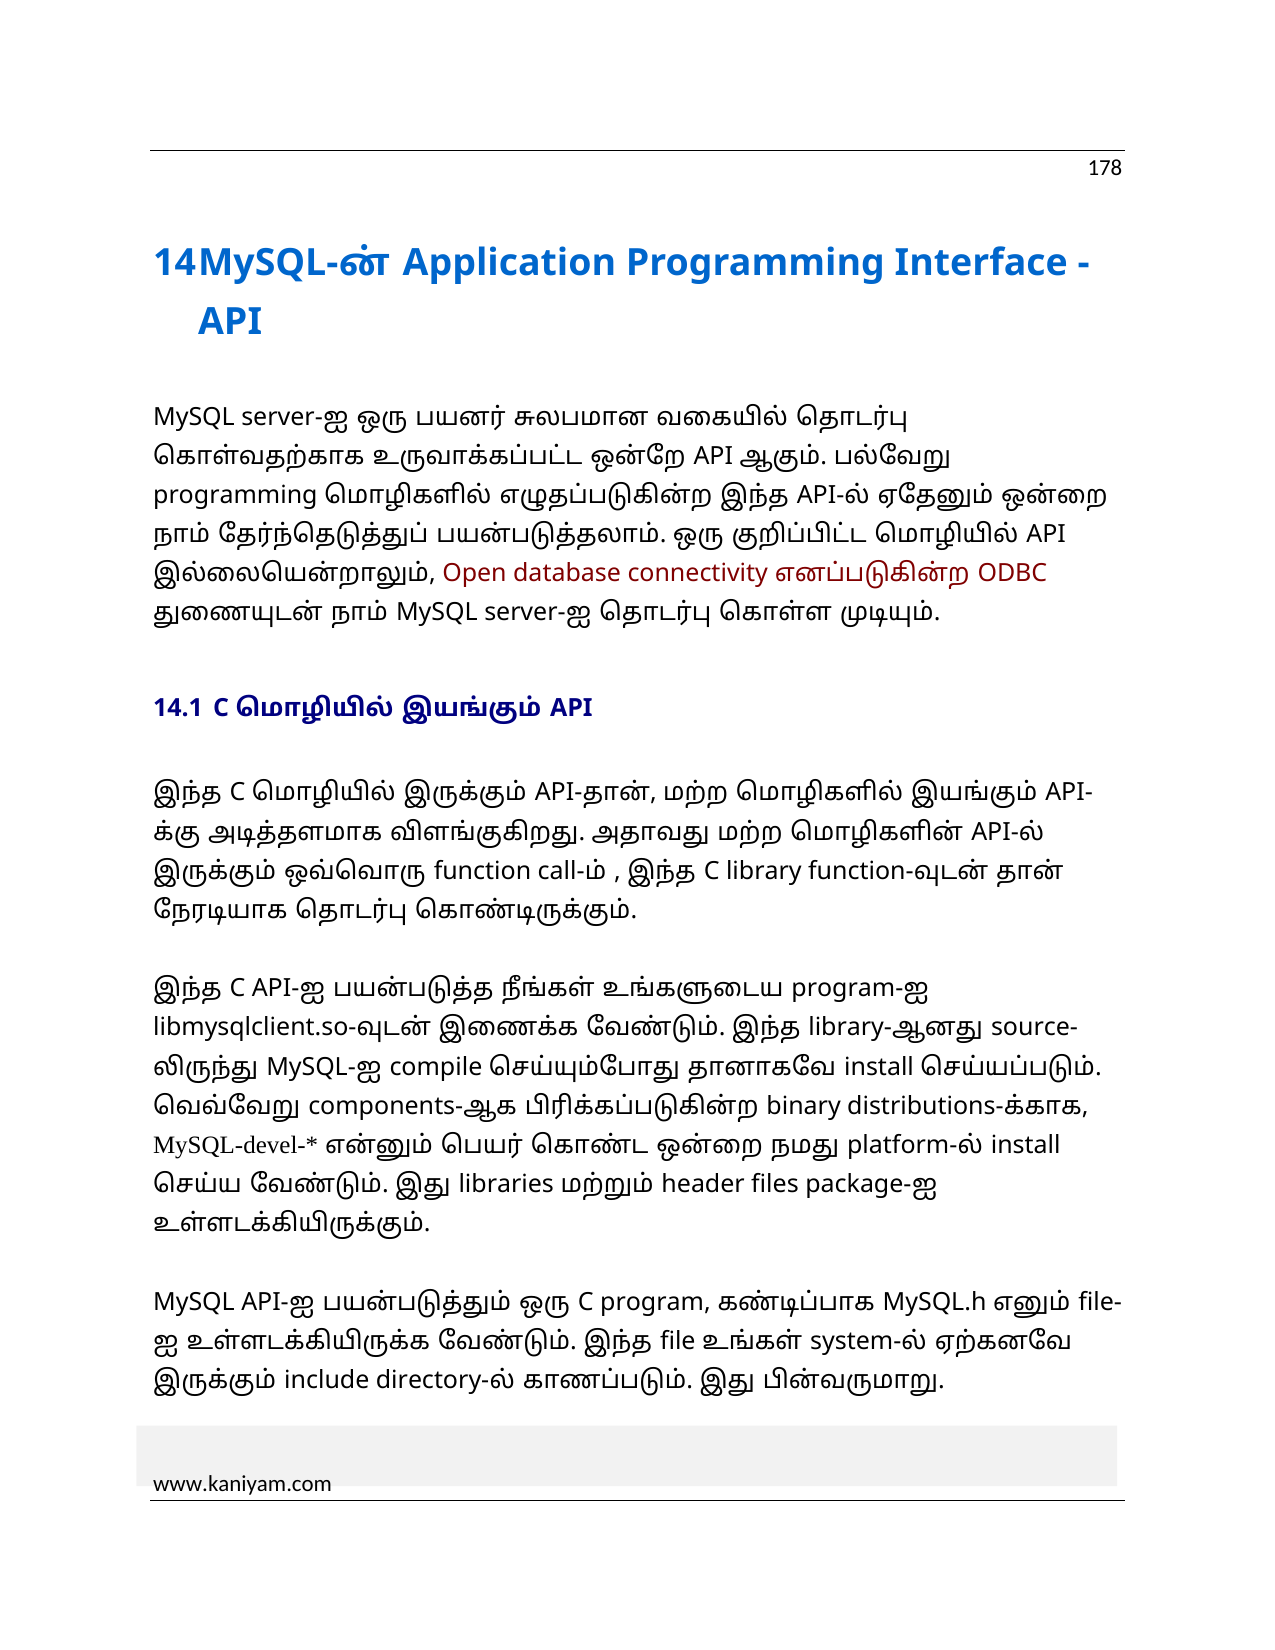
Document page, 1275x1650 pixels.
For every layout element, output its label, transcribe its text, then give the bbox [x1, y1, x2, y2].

subtitle MySQL-ன் Application Programming Interface - API [153, 236, 1122, 345]
text MySQL server-ஐ ஒரு பயனர் சுலபமான வகையில் தொடர்பு கொள்வதற்காக உருவாக்கப்பட்ட ஒன்றே API ஆகும். பல்வேறு programming மொழிகளில் எழுதப்படுகின்ற இந்த API-ல் ஏதேனும் ஒன்றை நாம் தேர்ந்தெடுத்துப் பயன்படுத்தலாம். ஒரு குறிப்பிட்ட மொழியில் API இல்லையென்றாலும், Open database connectivity எனப்படுகின்ற ODBC துணையுடன் நாம் MySQL server-ஐ தொடர்பு கொள்ள முடியும். [153, 398, 1122, 660]
subtitle C மொழியில் இயங்கும் API [153, 689, 1122, 763]
text இந்த C மொழியில் இருக்கும் API-தான், மற்ற மொழிகளில் இயங்கும் API-க்கு அடித்தளமாக விளங்குகிறது. அதாவது மற்ற மொழிகளின் API-ல் இருக்கும் ஒவ்வொரு function call-ம் , இந்த C library function-வுடன் தான் நேரடியாக தொடர்பு கொண்டிருக்கும். இந்த C API-ஐ பயன்படுத்த நீங்கள் உங்களுடைய program-ஐ libmysqlclient.so-வுடன் இணைக்க வேண்டும். இந்த library-ஆனது source-லிருந்து MySQL-ஐ compile செய்யும்போது தானாகவே install செய்யப்படும். வெவ்வேறு components-ஆக பிரிக்கப்படுகின்ற binary distributions-க்காக, MySQL-devel-* என்னும் பெயர் கொண்ட ஒன்றை நமது platform-ல் install செய்ய வேண்டும். இது libraries மற்றும் header files package-ஐ உள்ளடக்கியிருக்கும். MySQL API-ஐ பயன்படுத்தும் ஒரு C program, கண்டிப்பாக MySQL.h எனும் file-ஐ உள்ளடக்கியிருக்க வேண்டும். இந்த file உங்கள் system-ல் ஏற்கனவே இருக்கும் include directory-ல் காணப்படும். இது பின்வருமாறு. [153, 774, 1122, 1396]
